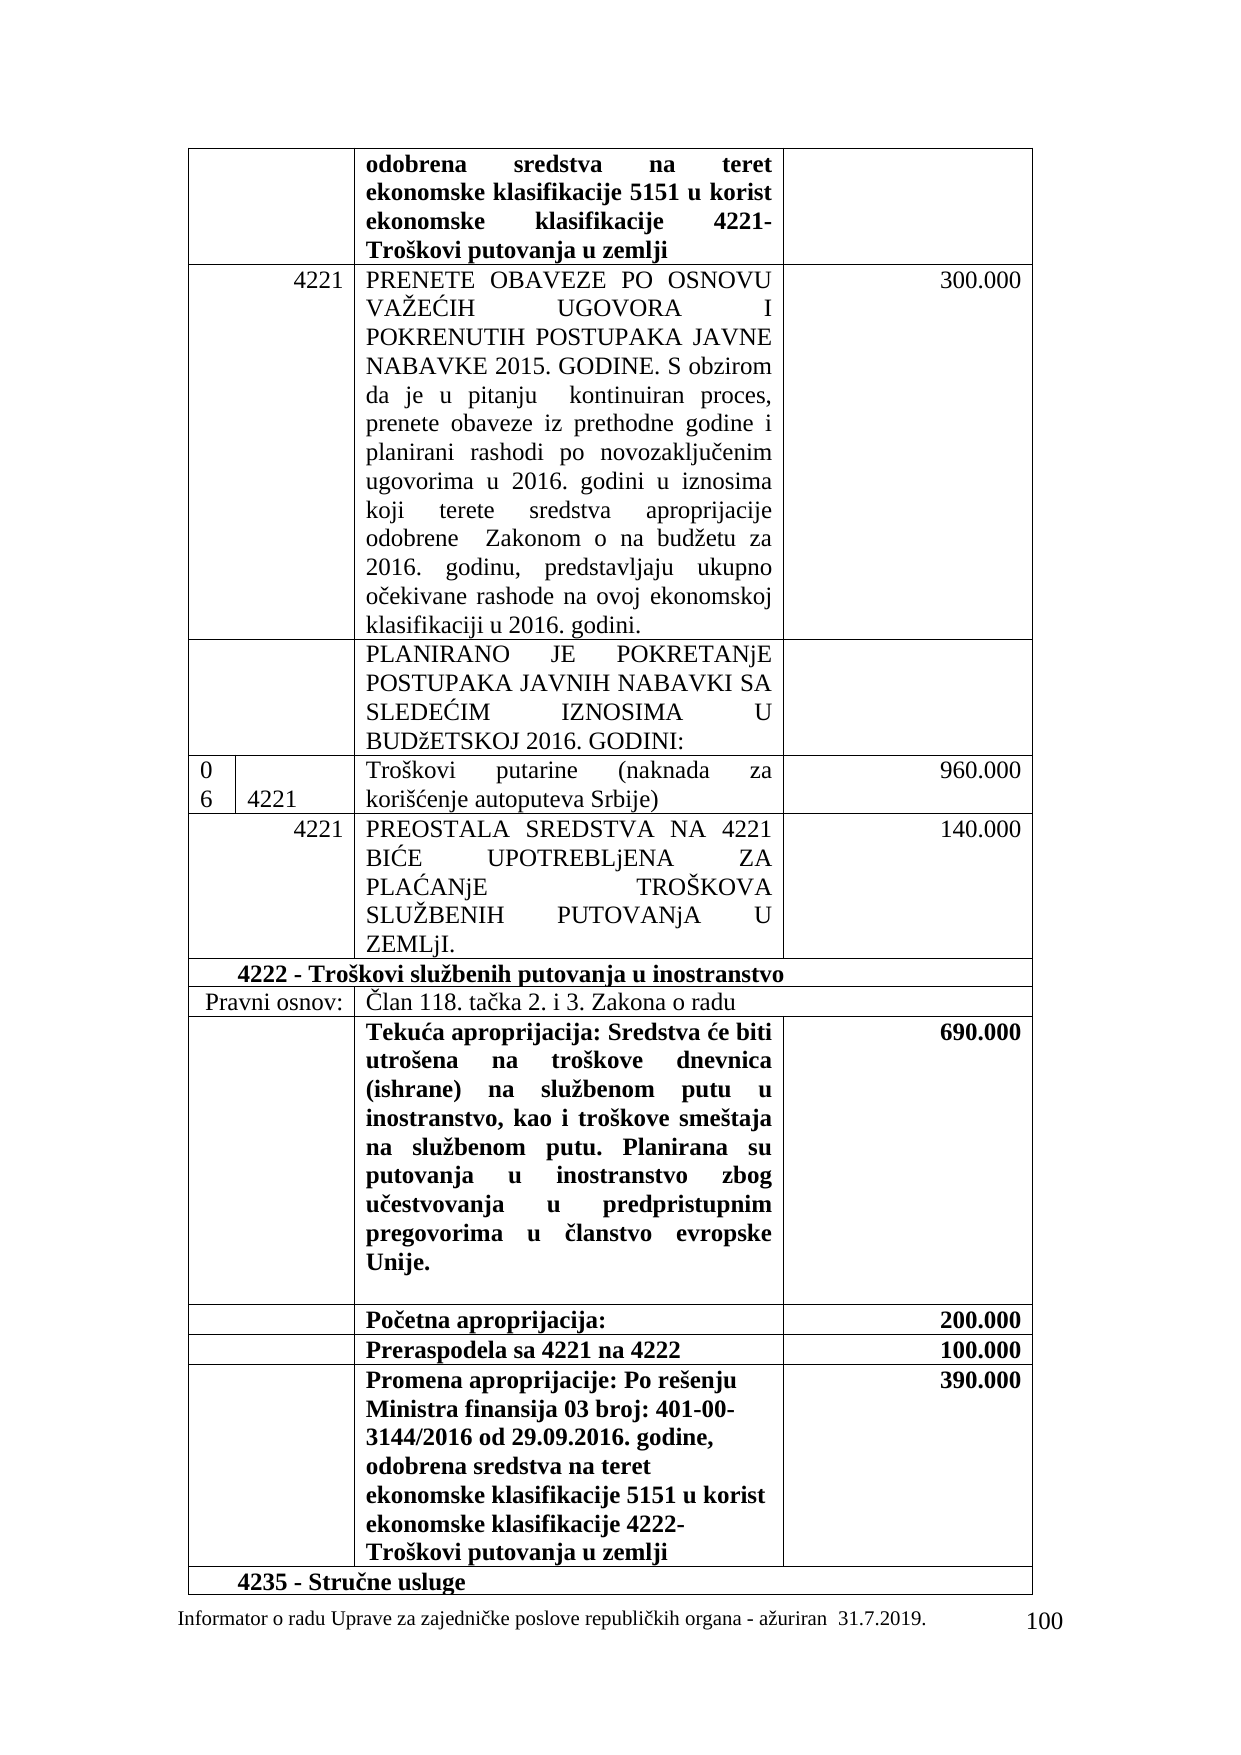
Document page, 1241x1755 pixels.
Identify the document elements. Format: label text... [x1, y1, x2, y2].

table_cell 300.000 [784, 265, 1032, 638]
table_cell Promena aproprijacije: Po rešenju Ministra finansija 03 broj: 401-00-3144/2016 od 29.09.2016. godine, odobrena sredstva na teret ekonomske klasifikacije 5151 u korist ekonomske klasifikacije 4222- Troškovi putovanja u zemlјi [355, 1365, 783, 1566]
table_cell Član 118. tačka 2. i 3. Zakona o radu [355, 987, 1032, 1016]
table_cell 4221 [189, 814, 354, 958]
table_cell [189, 1335, 354, 1364]
table_cell 200.000 [784, 1305, 1032, 1334]
table_cell Tekuća aproprijacija: Sredstva će biti utrošena na troškove dnevnica (ishrane) na službenom putu u inostranstvo, kao i troškove smeštaja na službenom putu. Planirana su putovanja u inostranstvo zbog učestvovanja u predpristupnim pregovorima u članstvo evropske Unije. [355, 1017, 783, 1304]
table_cell [1033, 1016, 1074, 1304]
table_cell [1033, 148, 1074, 264]
table_cell [784, 149, 1032, 264]
table_cell [189, 1305, 354, 1334]
table_cell [1033, 755, 1074, 813]
table_cell 140.000 [784, 814, 1032, 958]
table_cell 06 [189, 756, 235, 813]
table_cell [1033, 264, 1074, 638]
table_cell [1033, 639, 1074, 754]
table_cell 4221 [236, 756, 354, 813]
table_cell [189, 1017, 354, 1304]
table_cell [1033, 958, 1074, 986]
table_cell Početna aproprijacija: [355, 1305, 783, 1334]
table_cell [189, 1365, 354, 1566]
table_cell [189, 640, 354, 754]
table_cell [1033, 1304, 1074, 1334]
table_cell [1033, 986, 1074, 1016]
table_cell 4221 [189, 265, 354, 638]
table_cell 690.000 [784, 1017, 1032, 1304]
table_cell 4235 - Stručne usluge [189, 1567, 1032, 1594]
table_cell 4222 - Troškovi službenih putovanja u inostranstvo [189, 959, 1032, 986]
table_cell PREOSTALA SREDSTVA NA 4221 BIĆE UPOTREBLjENA ZA PLAĆANјE TROŠKOVA SLUŽBENIH PUTOVANјA U ZEMLjI. [355, 814, 783, 958]
table_cell odobrena sredstva na teret ekonomske klasifikacije 5151 u korist ekonomske klasifikacije 4221- Troškovi putovanja u zemlјi [355, 149, 783, 264]
table_cell 390.000 [784, 1365, 1032, 1566]
table_cell [784, 640, 1032, 754]
table_cell [1033, 1364, 1074, 1566]
table_cell [189, 149, 354, 264]
table_cell Pravni osnov: [189, 987, 354, 1016]
table_cell [1033, 1566, 1074, 1594]
table_cell 960.000 [784, 756, 1032, 813]
table_cell Troškovi putarine (naknada za korišćenje autoputeva Srbije) [355, 756, 783, 813]
table_cell [1033, 1334, 1074, 1364]
table_cell PRENETE OBAVEZE PO OSNOVU VAŽEĆIH UGOVORA I POKRENUTIH POSTUPAKA JAVNE NABAVKE 2015. GODINE. S obzirom da je u pitanju kontinuiran proces, prenete obaveze iz prethodne godine i planirani rashodi po novozaklјučenim ugovorima u 2016. godini u iznosima koji terete sredstva aproprijacije odobrene Zakonom o na budžetu za 2016. godinu, predstavlјaju ukupno očekivane rashode na ovoj ekonomskoj klasifikaciji u 2016. godini. [355, 265, 783, 638]
table_cell PLANIRANO JE POKRETANјE POSTUPAKA JAVNIH NABAVKI SA SLEDEĆIM IZNOSIMA U BUDžETSKOJ 2016. GODINI: [355, 640, 783, 754]
table_cell [1033, 813, 1074, 958]
table_cell 100.000 [784, 1335, 1032, 1364]
table_cell Preraspodela sa 4221 na 4222 [355, 1335, 783, 1364]
